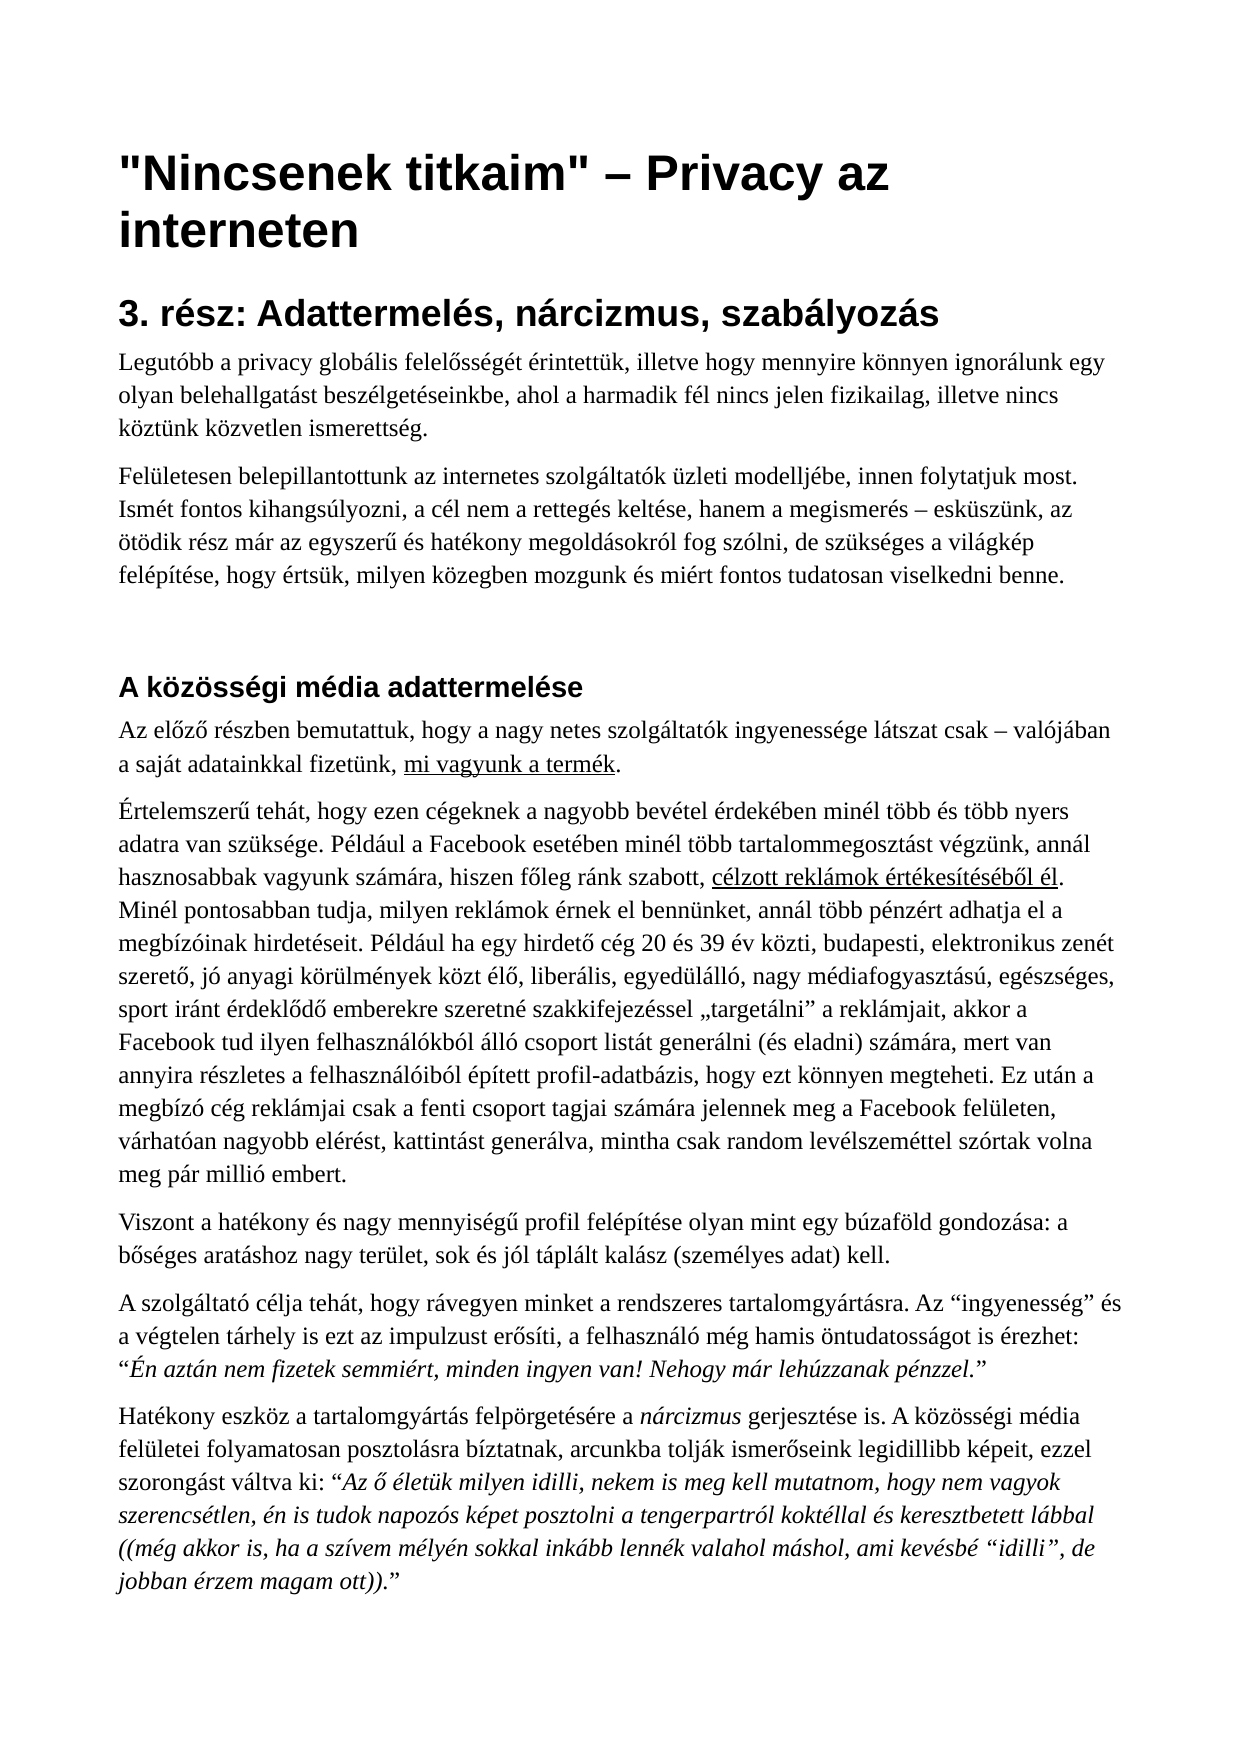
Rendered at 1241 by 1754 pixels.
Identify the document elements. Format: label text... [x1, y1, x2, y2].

text Értelemszerű tehát, hogy ezen cégeknek a nagyobb bevétel érdekében minél több és több nyers adatra van szüksége. Például a Facebook esetében minél több tartalommegosztást végzünk, annál hasznosabbak vagyunk számára, hiszen főleg ránk szabott, célzott reklámok értékesítéséből él. Minél pontosabban tudja, milyen reklámok érnek el bennünket, annál több pénzért adhatja el a megbízóinak hirdetéseit. Például ha egy hirdető cég 20 és 39 év közti, budapesti, elektronikus zenét szerető, jó anyagi körülmények közt élő, liberális, egyedülálló, nagy médiafogyasztású, egészséges, sport iránt érdeklődő emberekre szeretné szakkifejezéssel „targetálni” a reklámjait, akkor a Facebook tud ilyen felhasználókból álló csoport listát generálni (és eladni) számára, mert van annyira részletes a felhasználóiból épített profil-adatbázis, hogy ezt könnyen megteheti. Ez után a megbízó cég reklámjai csak a fenti csoport tagjai számára jelennek meg a Facebook felületen, várhatóan nagyobb elérést, kattintást generálva, mintha csak random levélszeméttel szórtak volna meg pár millió embert. [118, 796, 1122, 1188]
text Az előző részben bemutattuk, hogy a nagy netes szolgáltatók ingyenessége látszat csak – valójában a saját adatainkkal fizetünk, mi vagyunk a termék. [118, 716, 1122, 777]
subtitle "Nincsenek titkaim" – Privacy az interneten [118, 143, 1122, 258]
subtitle 3. rész: Adattermelés, nárcizmus, szabályozás [118, 291, 1122, 334]
text Hatékony eszköz a tartalomgyártás felpörgetésére a nárcizmus gerjesztése is. A közösségi média felületei folyamatosan posztolásra bíztatnak, arcunkba tolják ismerőseink legidillibb képeit, ezzel szorongást váltva ki: “Az ő életük milyen idilli, nekem is meg kell mutatnom, hogy nem vagyok szerencsétlen, én is tudok napozós képet posztolni a tengerpartról koktéllal és keresztbetett lábbal ((még akkor is, ha a szívem mélyén sokkal inkább lennék valahol máshol, ami kevésbé “idilli”, de jobban érzem magam ott)).” [118, 1401, 1122, 1595]
text Legutóbb a privacy globális felelősségét érintettük, illetve hogy mennyire könnyen ignorálunk egy olyan belehallgatást beszélgetéseinkbe, ahol a harmadik fél nincs jelen fizikailag, illetve nincs köztünk közvetlen ismerettség. [118, 347, 1122, 442]
subtitle A közösségi média adattermelése [118, 669, 1122, 703]
text Felületesen belepillantottunk az internetes szolgáltatók üzleti modelljébe, innen folytatjuk most. Ismét fontos kihangsúlyozni, a cél nem a rettegés keltése, hanem a megismerés – esküszünk, az ötödik rész már az egyszerű és hatékony megoldásokról fog szólni, de szükséges a világkép felépítése, hogy értsük, milyen közegben mozgunk és miért fontos tudatosan viselkedni benne. [118, 461, 1122, 588]
text Viszont a hatékony és nagy mennyiségű profil felépítése olyan mint egy búzaföld gondozása: a bőséges aratáshoz nagy terület, sok és jól táplált kalász (személyes adat) kell. [118, 1207, 1122, 1269]
text A szolgáltató célja tehát, hogy rávegyen minket a rendszeres tartalomgyártásra. Az “ingyenesség” és a végtelen tárhely is ezt az impulzust erősíti, a felhasználó még hamis öntudatosságot is érezhet: “Én aztán nem fizetek semmiért, minden ingyen van! Nehogy már lehúzzanak pénzzel.” [118, 1288, 1122, 1382]
